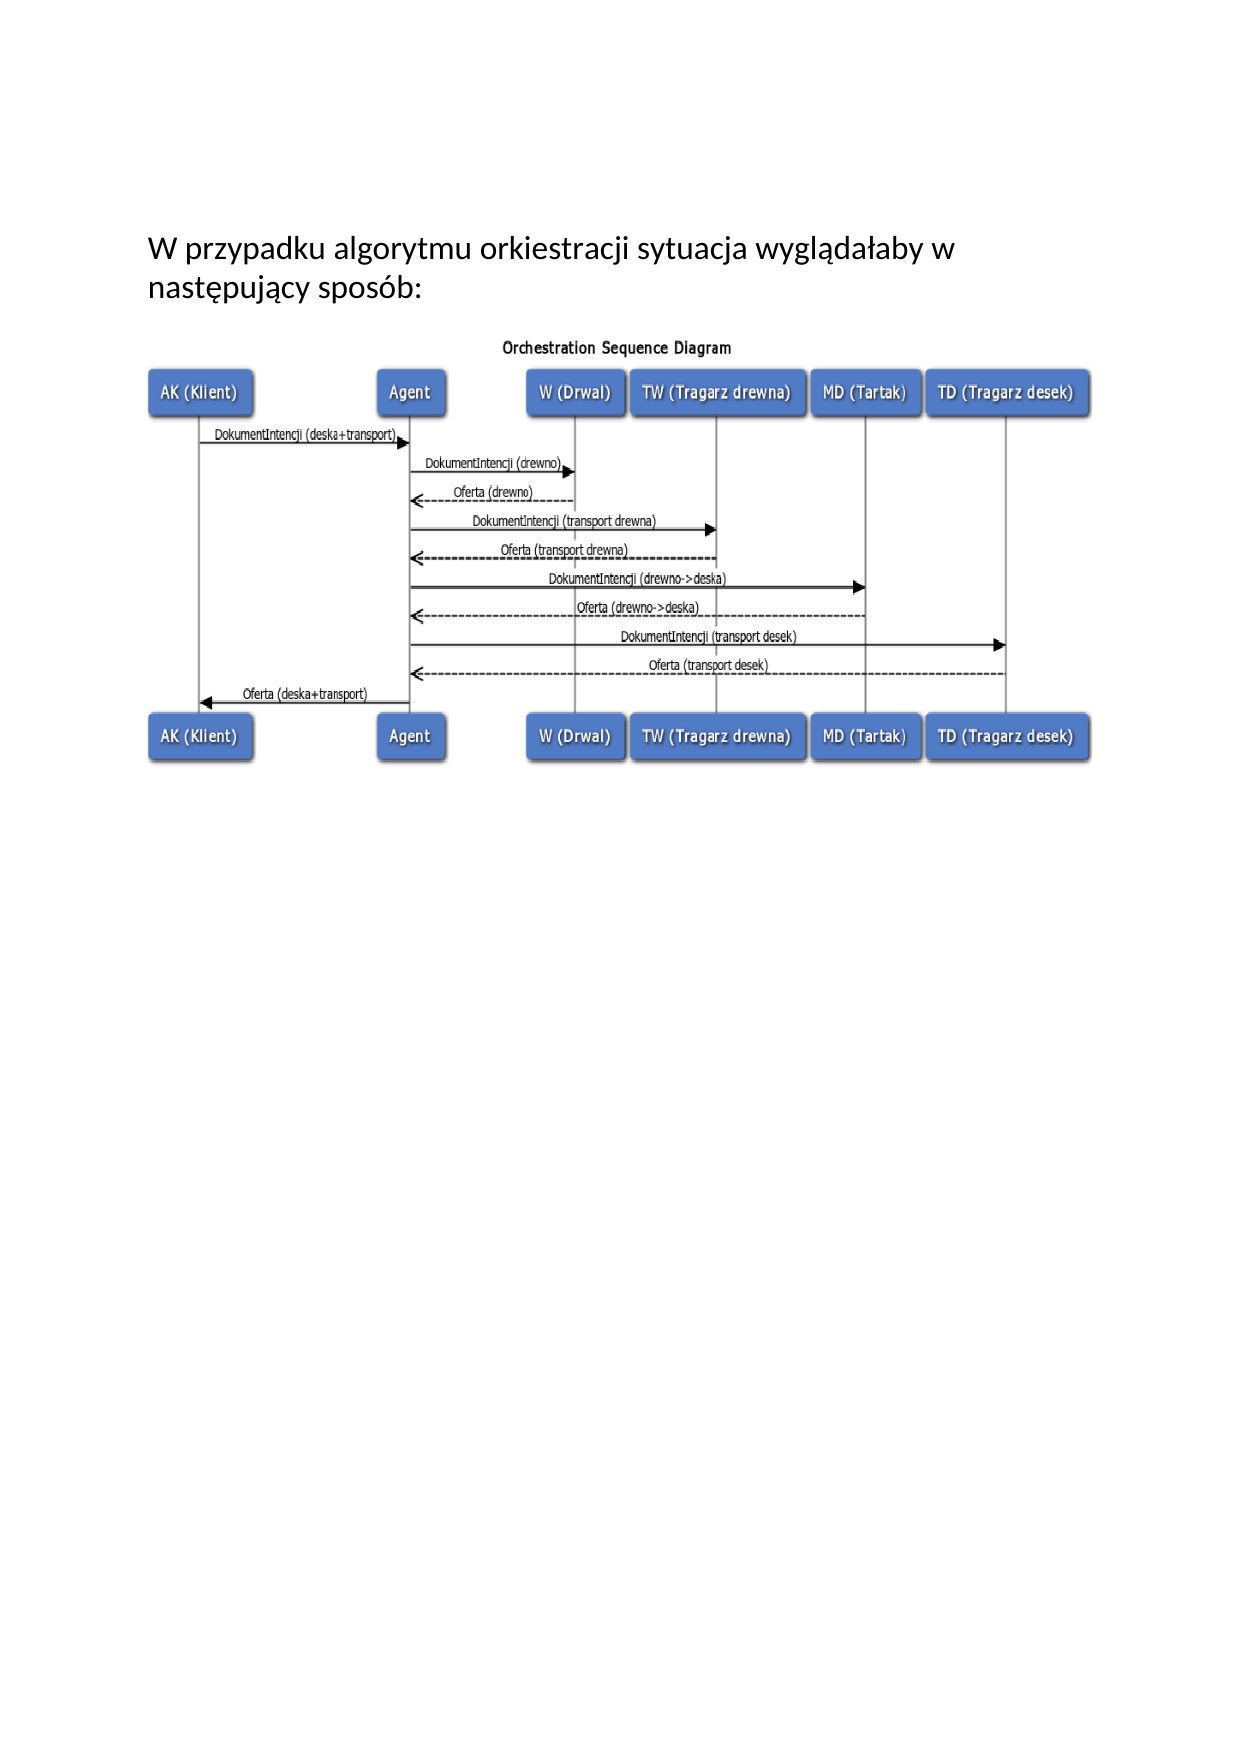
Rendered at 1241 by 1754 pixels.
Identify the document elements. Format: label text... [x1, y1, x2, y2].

text W przypadku algorytmu orkiestracji sytuacja wyglądałaby w następujący sposób: [148, 235, 1093, 306]
picture [147, 332, 1093, 767]
